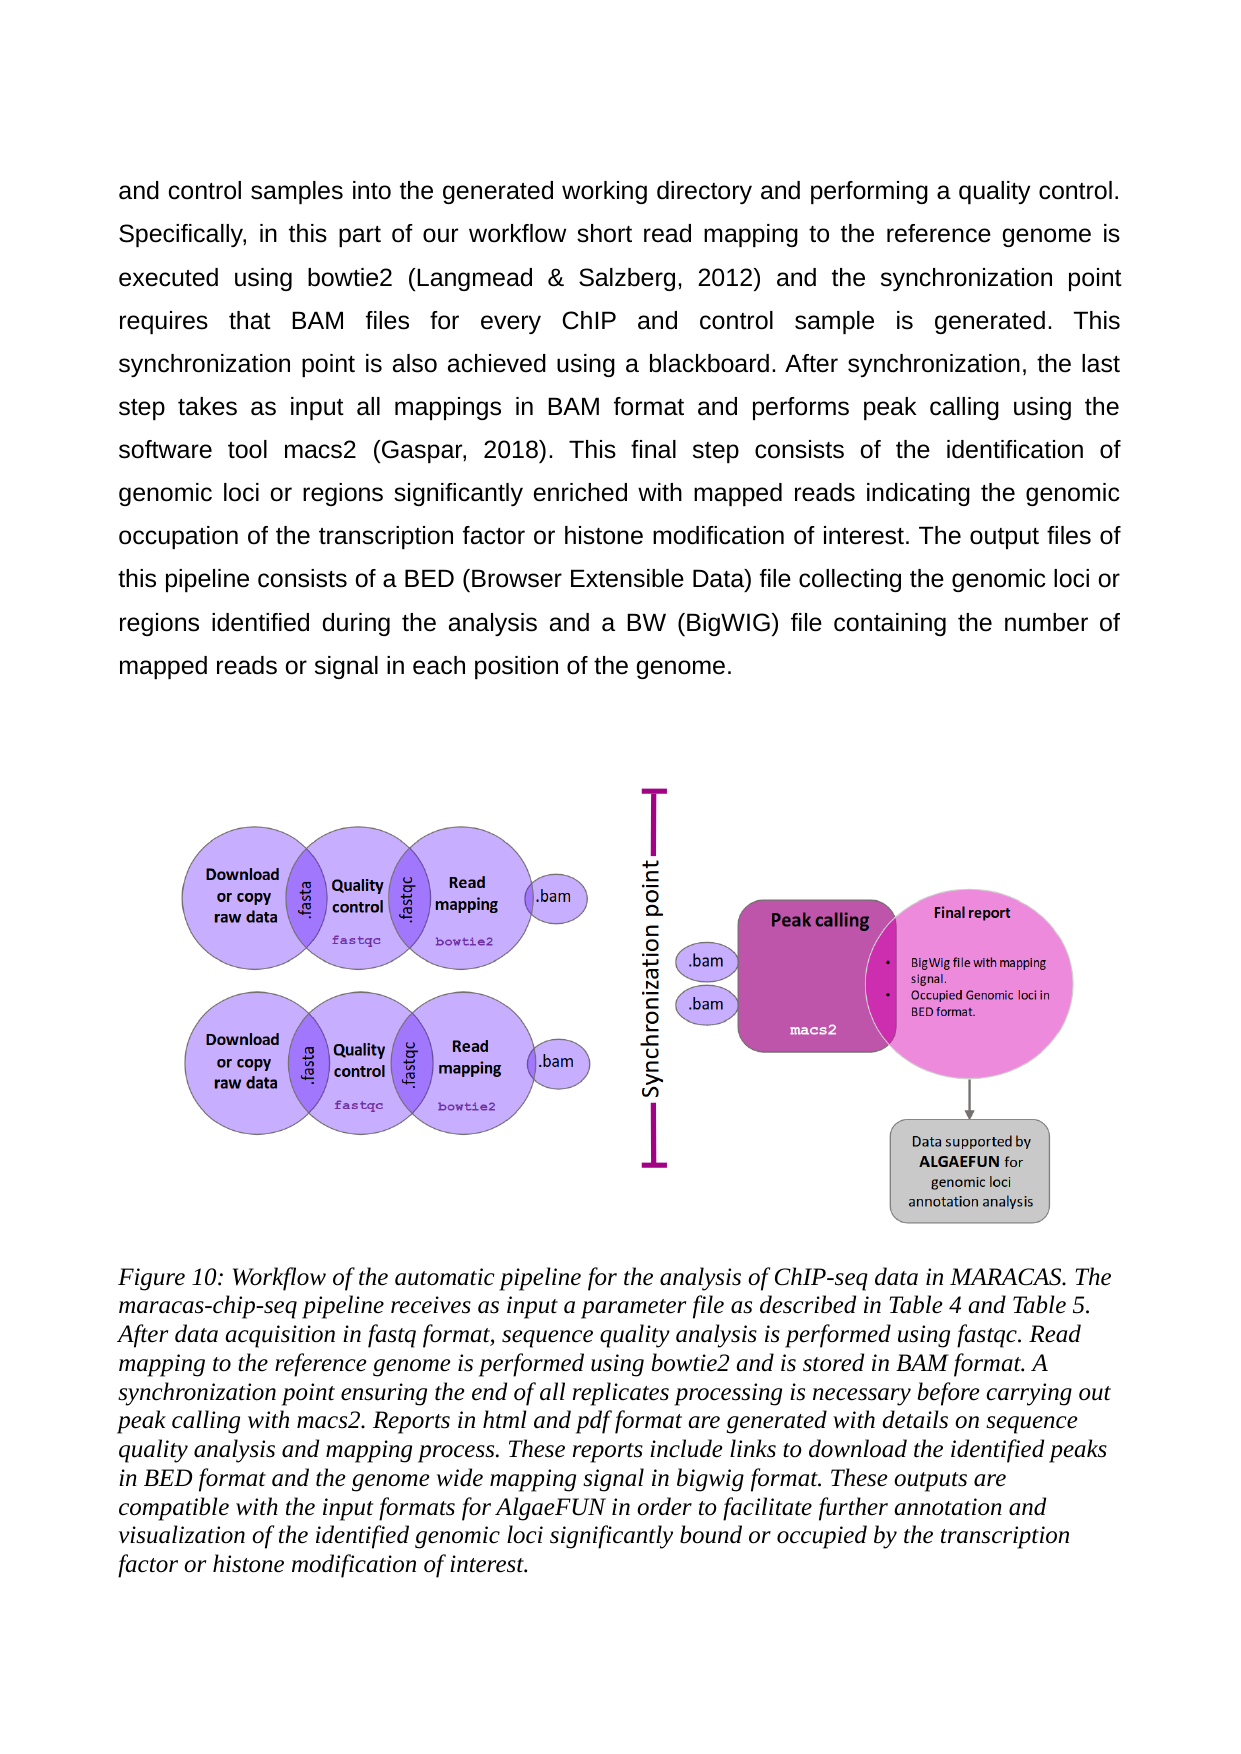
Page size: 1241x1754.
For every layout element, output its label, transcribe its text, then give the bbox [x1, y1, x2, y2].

text Figure 10: Workflow of the automatic pipeline for the analysis of ChIP-seq data in MARACAS. The maracas-chip-seq pipeline receives as input a parameter file as described in Table 4 and Table 5. After data acquisition in fastq format, sequence quality analysis is performed using fastqc. Read mapping to the reference genome is performed using bowtie2 and is stored in BAM format. A synchronization point ensuring the end of all replicates processing is necessary before carrying out peak calling with macs2. Reports in html and pdf format are generated with details on sequence quality analysis and mapping process. These reports include links to download the identified peaks in BED format and the genome wide mapping signal in bigwig format. These outputs are compatible with the input formats for AlgaeFUN in order to facilitate further annotation and visualization of the identified genomic loci significantly bound or occupied by the transcription factor or histone modification of interest. [118, 1262, 1122, 1578]
picture [118, 721, 1123, 1262]
text and control samples into the generated working directory and performing a quality control. Specifically, in this part of our workflow short read mapping to the reference genome is executed using bowtie2 (Langmead & Salzberg, 2012)⁠ and the synchronization point requires that BAM files for every ChIP and control sample is generated. This synchronization point is also achieved using a blackboard. After synchronization, the last step takes as input all mappings in BAM format and performs peak calling using the software tool macs2 (Gaspar, 2018)⁠. This final step consists of the identification of genomic loci or regions significantly enriched with mapped reads indicating the genomic occupation of the transcription factor or histone modification of interest. The output files of this pipeline consists of a BED (Browser Extensible Data) file collecting the genomic loci or regions identified during the analysis and a BW (BigWIG) file containing the number of mapped reads or signal in each position of the genome. [118, 176, 1122, 679]
